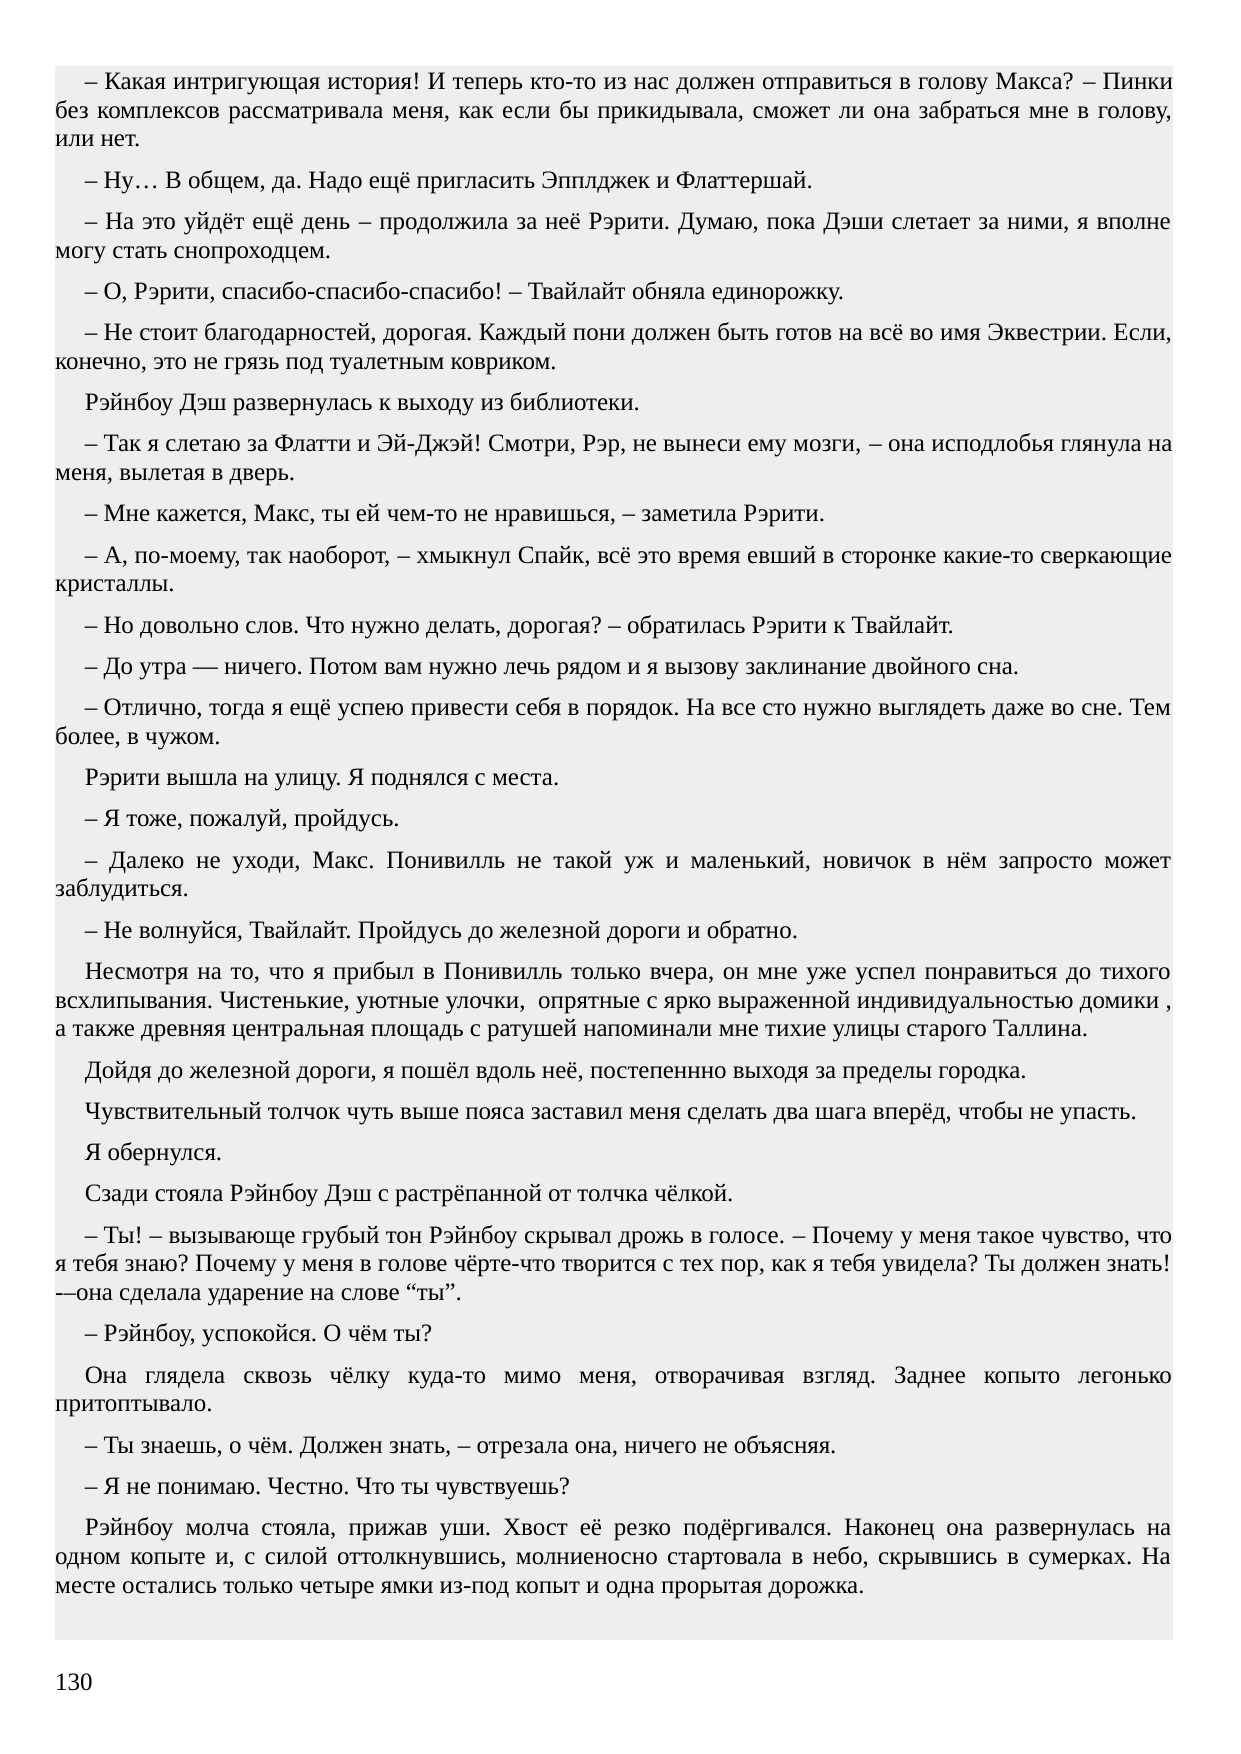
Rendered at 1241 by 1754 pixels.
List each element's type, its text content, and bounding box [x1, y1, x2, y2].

text – Не стоит благодарностей, дорогая. Каждый пони должен быть готов на всё во имя Эквестрии. Если, конечно, это не грязь под туалетным ковриком. [55, 317, 1173, 375]
text – До утра — ничего. Потом вам нужно лечь рядом и я вызову заклинание двойного сна. [55, 651, 1173, 680]
text – О, Рэрити, спасибо-спасибо-спасибо! – Твайлайт обняла единорожку. [55, 276, 1173, 305]
text – Я не понимаю. Честно. Что ты чувствуешь? [55, 1471, 1173, 1500]
text Чувствительный толчок чуть выше пояса заставил меня сделать два шага вперёд, чтобы не упасть. [55, 1096, 1173, 1125]
text – Рэйнбоу, успокойся. О чём ты? [55, 1318, 1173, 1347]
text Несмотря на то, что я прибыл в Понивилль только вчера, он мне уже успел понравиться до тихого всхлипывания. Чистенькие, уютные улочки, опрятные с ярко выраженной индивидуальностью домики , а также древняя центральная площадь с ратушей напоминали мне тихие улицы старого Таллина. [55, 956, 1173, 1042]
text Она глядела сквозь чёлку куда-то мимо меня, отворачивая взгляд. Заднее копыто легонько притоптывало. [55, 1360, 1173, 1417]
text – Отлично, тогда я ещё успею привести себя в порядок. На все сто нужно выглядеть даже во сне. Тем более, в чужом. [55, 692, 1173, 750]
text – Ты знаешь, о чём. Должен знать, – отрезала она, ничего не объясняя. [55, 1430, 1173, 1458]
text Рэрити вышла на улицу. Я поднялся с места. [55, 762, 1173, 791]
text Рэйнбоу Дэш развернулась к выходу из библиотеки. [55, 387, 1173, 416]
text Рэйнбоу молча стояла, прижав уши. Хвост её резко подёргивался. Наконец она развернулась на одном копыте и, с силой оттолкнувшись, молниеносно стартовала в небо, скрывшись в сумерках. На месте остались только четыре ямки из-под копыт и одна прорытая дорожка. [55, 1512, 1173, 1598]
text – Какая интригующая история! И теперь кто-то из нас должен отправиться в голову Макса? – Пинки без комплексов рассматривала меня, как если бы прикидывала, сможет ли она забраться мне в голову, или нет. [55, 66, 1173, 152]
text – Ты! – вызывающе грубый тон Рэйнбоу скрывал дрожь в голосе. – Почему у меня такое чувство, что я тебя знаю? Почему у меня в голове чёрте-что творится с тех пор, как я тебя увидела? Ты должен знать! -–она сделала ударение на слове “ты”. [55, 1220, 1173, 1306]
text – А, по-моему, так наоборот, – хмыкнул Спайк, всё это время евший в сторонке какие-то сверкающие кристаллы. [55, 540, 1173, 597]
text – Мне кажется, Макс, ты ей чем-то не нравишься, – заметила Рэрити. [55, 498, 1173, 527]
text Я обернулся. [55, 1137, 1173, 1166]
text – На это уйдёт ещё день – продолжила за неё Рэрити. Думаю, пока Дэши слетает за ними, я вполне могу стать снопроходцем. [55, 206, 1173, 263]
text – Ну… В общем, да. Надо ещё пригласить Эпплджек и Флаттершай. [55, 165, 1173, 193]
text – Но довольно слов. Что нужно делать, дорогая? – обратилась Рэрити к Твайлайт. [55, 610, 1173, 638]
text – Далеко не уходи, Макс. Понивилль не такой уж и маленький, новичок в нём запросто может заблудиться. [55, 845, 1173, 902]
text Сзади стояла Рэйнбоу Дэш с растрёпанной от толчка чёлкой. [55, 1178, 1173, 1207]
text – Так я слетаю за Флатти и Эй-Джэй! Смотри, Рэр, не вынеси ему мозги, – она исподлобья глянула на меня, вылетая в дверь. [55, 428, 1173, 486]
text – Не волнуйся, Твайлайт. Пройдусь до железной дороги и обратно. [55, 915, 1173, 943]
text – Я тоже, пожалуй, пройдусь. [55, 803, 1173, 832]
text Дойдя до железной дороги, я пошёл вдоль неё, постепеннно выходя за пределы городка. [55, 1055, 1173, 1083]
